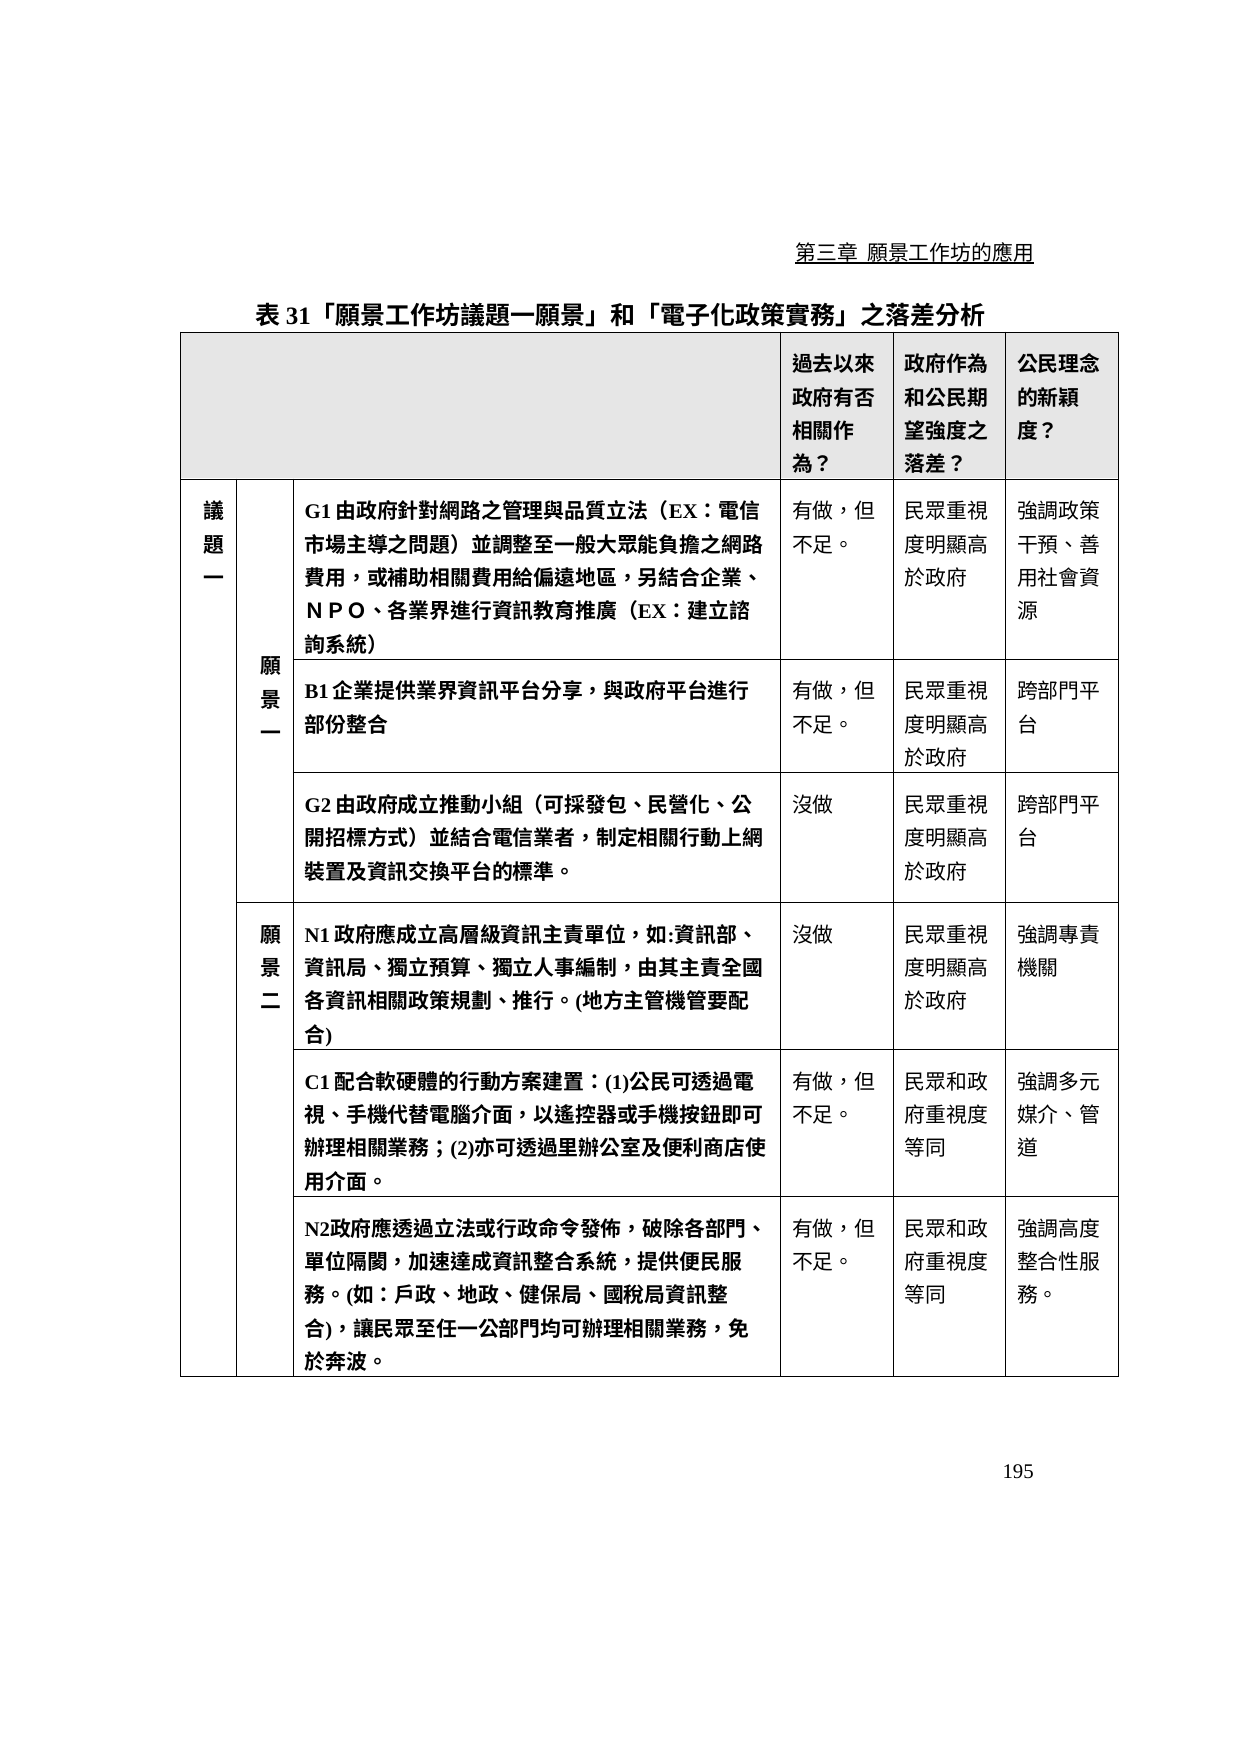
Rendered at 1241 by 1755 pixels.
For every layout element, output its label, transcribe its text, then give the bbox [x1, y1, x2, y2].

table_cell B1企業提供業界資訊平台分享，與政府平台進行部份整合 [294, 660, 780, 772]
table_cell G2由政府成立推動小組（可採發包、民營化、公開招標方式）並結合電信業者，制定相關行動上網裝置及資訊交換平台的標準。 [294, 773, 780, 902]
table_cell 沒做 [781, 903, 893, 1049]
table_cell 沒做 [781, 773, 893, 902]
table_cell 願景一 [237, 480, 293, 902]
table_cell 有做，但不足。 [781, 1197, 893, 1376]
table_cell N2政府應透過立法或行政命令發佈，破除各部門、單位隔閡，加速達成資訊整合系統，提供便民服務。(如：戶政、地政、健保局、國稅局資訊整合)，讓民眾至任一公部門均可辦理相關業務，免於奔波。 [294, 1197, 780, 1376]
table_cell C1配合軟硬體的行動方案建置：(1)公民可透過電視、手機代替電腦介面，以遙控器或手機按鈕即可辦理相關業務；(2)亦可透過里辦公室及便利商店使用介面。 [294, 1050, 780, 1196]
table_cell 強調政策干預、善用社會資源 [1006, 480, 1118, 659]
table_header [181, 333, 780, 478]
table_cell 有做，但不足。 [781, 1050, 893, 1196]
table_cell 有做，但不足。 [781, 660, 893, 772]
table_cell 議題一 [181, 480, 236, 1376]
table_cell 民眾重視度明顯高於政府 [894, 903, 1005, 1049]
table_cell 民眾重視度明顯高於政府 [894, 773, 1005, 902]
text 表 31「願景工作坊議題一願景」和「電子化政策實務」之落差分析 [207, 295, 1033, 332]
table_cell 跨部門平台 [1006, 773, 1118, 902]
table_cell 強調多元媒介、管道 [1006, 1050, 1118, 1196]
table_cell 民眾和政府重視度等同 [894, 1197, 1005, 1376]
table_cell 有做，但不足。 [781, 480, 893, 659]
table_cell N1政府應成立高層級資訊主責單位，如:資訊部、資訊局、獨立預算、獨立人事編制，由其主責全國各資訊相關政策規劃、推行。(地方主管機管要配合) [294, 903, 780, 1049]
table_header 過去以來政府有否相關作為？ [781, 333, 893, 478]
table_cell 願景二 [237, 903, 293, 1376]
table_cell 跨部門平台 [1006, 660, 1118, 772]
table_header 公民理念的新穎度？ [1006, 333, 1118, 478]
table_cell 強調專責機關 [1006, 903, 1118, 1049]
table_cell 民眾和政府重視度等同 [894, 1050, 1005, 1196]
table_header 政府作為和公民期望強度之落差？ [894, 333, 1005, 478]
table_cell 強調高度整合性服務。 [1006, 1197, 1118, 1376]
table_cell G1由政府針對網路之管理與品質立法（EX：電信市場主導之問題）並調整至一般大眾能負擔之網路費用，或補助相關費用給偏遠地區，另結合企業、ＮＰＯ、各業界進行資訊教育推廣（EX：建立諮詢系統） [294, 480, 780, 659]
table_cell 民眾重視度明顯高於政府 [894, 480, 1005, 659]
table_cell 民眾重視度明顯高於政府 [894, 660, 1005, 772]
